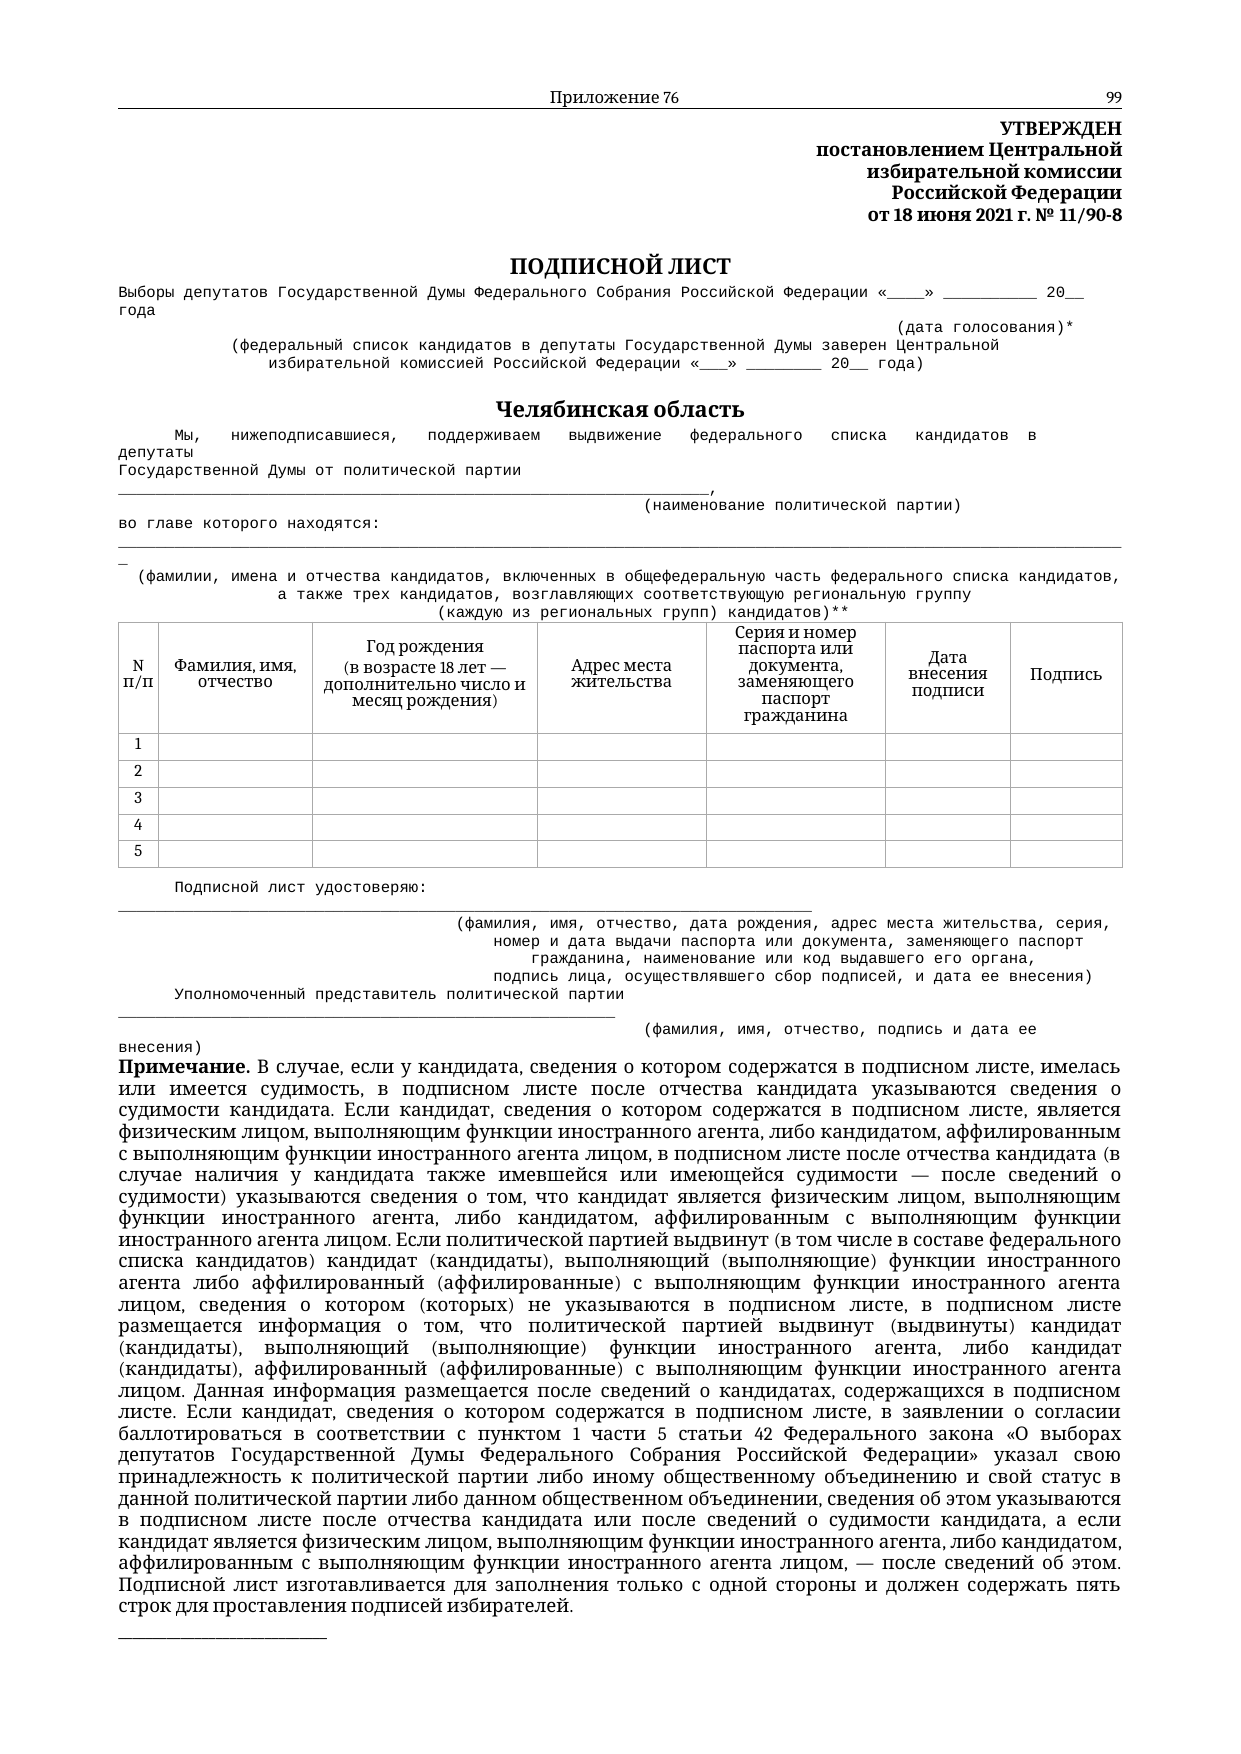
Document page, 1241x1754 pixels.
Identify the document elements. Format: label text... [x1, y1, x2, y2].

text (фамилия, имя, отчество, подпись и дата ее внесения) [118, 1021, 1122, 1057]
table_cell [707, 734, 885, 760]
table_cell [886, 815, 1010, 840]
subtitle Челябинская область [118, 397, 1122, 423]
table_cell [707, 815, 885, 840]
table_header N п/п [119, 623, 158, 733]
table_cell 3 [119, 788, 158, 813]
table_cell [159, 841, 312, 867]
table_cell 4 [119, 815, 158, 840]
table_cell [313, 761, 537, 787]
table_header Дата внесения подписи [886, 623, 1010, 733]
table_header Подпись [1011, 623, 1122, 733]
table_cell [886, 788, 1010, 813]
text подпись лица, осуществлявшего сбор подписей, и дата ее внесения) [118, 968, 1122, 986]
table_cell [1011, 815, 1122, 840]
table_cell 5 [119, 841, 158, 867]
table_header Адрес места жительства [538, 623, 706, 733]
text (фамилии, имена и отчества кандидатов, включенных в общефедеральную часть федерального списка кандидатов, [118, 568, 1122, 586]
text УТВЕРЖДЕН постановлением Центральной избирательной комиссии Российской Федерации от 18 июня 2021 г. № 11/90-8 [118, 118, 1122, 226]
table_cell [159, 761, 312, 787]
subtitle ПОДПИСНОЙ ЛИСТ [118, 255, 1122, 280]
text избирательной комиссией Российской Федерации «___» ________ 20__ года) [118, 355, 1122, 373]
table_cell [538, 788, 706, 813]
text гражданина, наименование или код выдавшего его органа, [118, 951, 1122, 968]
text (наименование политической партии) [118, 498, 1122, 515]
table_cell [313, 788, 537, 813]
table_cell [159, 815, 312, 840]
text номер и дата выдачи паспорта или документа, заменяющего паспорт [118, 933, 1122, 951]
text (фамилия, имя, отчество, дата рождения, адрес места жительства, серия, [118, 915, 1122, 933]
table_header Год рождения (в возрасте 18 лет — дополнительно число и месяц рождения) [313, 623, 537, 733]
table_cell [313, 734, 537, 760]
text Выборы депутатов Государственной Думы Федерального Собрания Российской Федерации «____» __________ 20__ года [118, 284, 1122, 319]
text ____________________________________________________________________________________________________________ [118, 533, 1122, 568]
table_cell [1011, 788, 1122, 813]
table_cell [538, 761, 706, 787]
table_header Фамилия, имя, отчество [159, 623, 312, 733]
table_cell [707, 841, 885, 867]
table_cell [313, 841, 537, 867]
table_cell [538, 841, 706, 867]
text Уполномоченный представитель политической партии _____________________________________________________ [118, 986, 1122, 1021]
table_cell [159, 734, 312, 760]
text во главе которого находятся: [118, 515, 1122, 533]
table_cell [707, 788, 885, 813]
table_cell [886, 841, 1010, 867]
table_cell [707, 761, 885, 787]
table_cell [886, 734, 1010, 760]
text ______________________________ [118, 1622, 1122, 1642]
table_cell 2 [119, 761, 158, 787]
text (каждую из региональных групп) кандидатов)** [118, 604, 1122, 622]
text а также трех кандидатов, возглавляющих соответствующую региональную группу [118, 586, 1122, 604]
table_cell [1011, 734, 1122, 760]
table_cell [538, 734, 706, 760]
table_cell [159, 788, 312, 813]
table_cell 1 [119, 734, 158, 760]
table_cell [1011, 761, 1122, 787]
text Подписной лист удостоверяю: __________________________________________________________________________ [118, 880, 1122, 915]
table_cell [1011, 841, 1122, 867]
text (федеральный список кандидатов в депутаты Государственной Думы заверен Центральной [118, 337, 1122, 355]
table_header Серия и номер паспорта или документа, заменяющего паспорт гражданина [707, 623, 885, 733]
table_cell [886, 761, 1010, 787]
text Примечание. В случае, если у кандидата, сведения о котором содержатся в подписном листе, имелась или имеется судимость, в подписном листе после отчества кандидата указываются сведения о судимости кандидата. Если кандидат, сведения о котором содержатся в подписном листе, является физическим лицом, выполняющим функции иностранного агента, либо кандидатом, аффилированным с выполняющим функции иностранного агента лицом, в подписном листе после отчества кандидата (в случае наличия у кандидата также имевшейся или имеющейся судимости — после сведений о судимости) указываются сведения о том, что кандидат является физическим лицом, выполняющим функции иностранного агента, либо кандидатом, аффилированным с выполняющим функции иностранного агента лицом. Если политической партией выдвинут (в том числе в составе федерального списка кандидатов) кандидат (кандидаты), выполняющий (выполняющие) функции иностранного агента либо аффилированный (аффилированные) с выполняющим функции иностранного агента лицом, сведения о котором (которых) не указываются в подписном листе, в подписном листе размещается информация о том, что политической партией выдвинут (выдвинуты) кандидат (кандидаты), выполняющий (выполняющие) функции иностранного агента, либо кандидат (кандидаты), аффилированный (аффилированные) с выполняющим функции иностранного агента лицом. Данная информация размещается после сведений о кандидатах, содержащихся в подписном листе. Если кандидат, сведения о котором содержатся в подписном листе, в заявлении о согласии баллотироваться в соответствии с пунктом 1 части 5 статьи 42 Федерального закона «О выборах депутатов Государственной Думы Федерального Собрания Российской Федерации» указал свою принадлежность к политической партии либо иному общественному объединению и свой статус в данной политической партии либо данном общественном объединении, сведения об этом указываются в подписном листе после отчества кандидата или после сведений о судимости кандидата, а если кандидат является физическим лицом, выполняющим функции иностранного агента, либо кандидатом, аффилированным с выполняющим функции иностранного агента лицом, — после сведений об этом. Подписной лист изготавливается для заполнения только с одной стороны и должен содержать пять строк для проставления подписей избирателей. [118, 1057, 1122, 1617]
table_cell [313, 815, 537, 840]
table_cell [538, 815, 706, 840]
text Государственной Думы от политической партии _______________________________________________________________, [118, 462, 1122, 498]
text Мы, нижеподписавшиеся, поддерживаем выдвижение федерального списка кандидатов в депутаты [118, 427, 1122, 462]
text (дата голосования)* [118, 319, 1122, 337]
